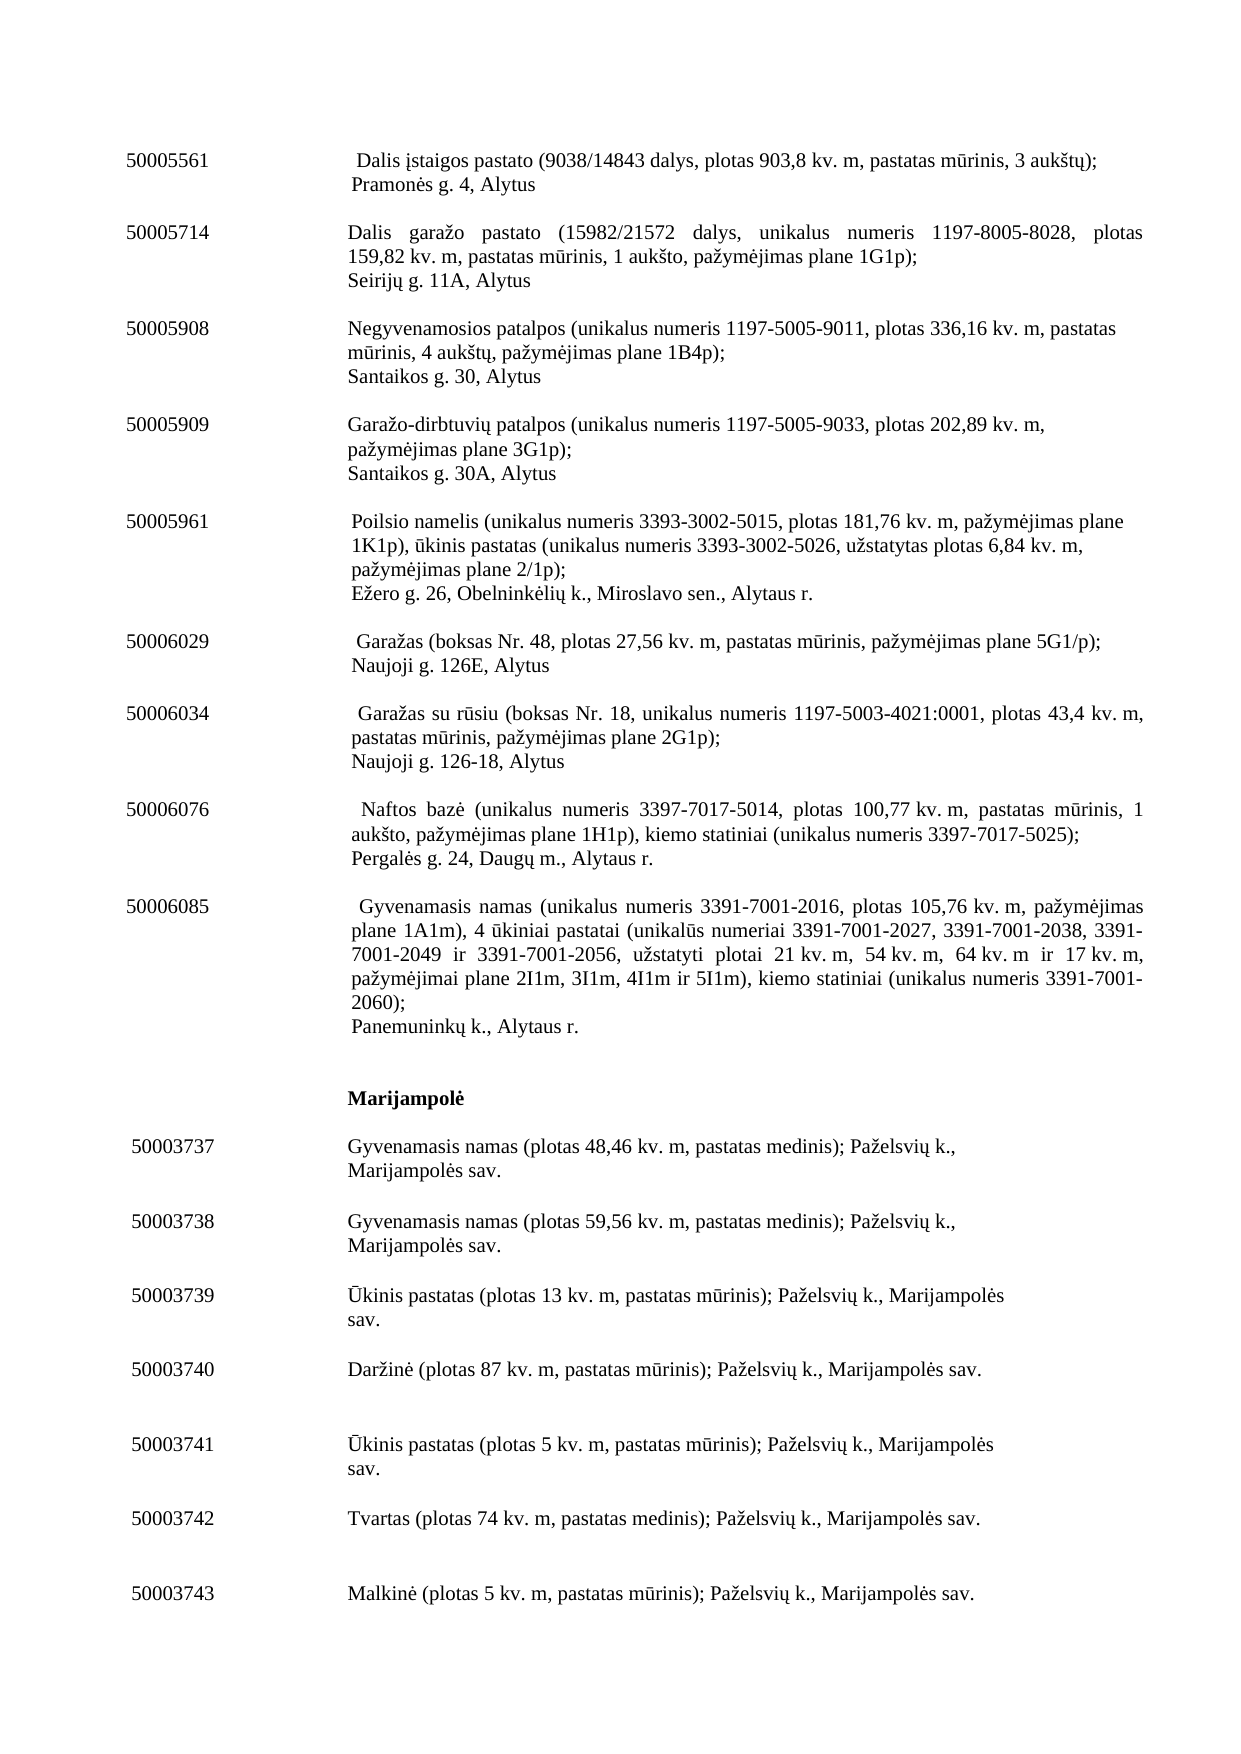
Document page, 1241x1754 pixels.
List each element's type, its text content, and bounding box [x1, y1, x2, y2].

table_cell Ūkinis pastatas (plotas 13 kv. m, pastatas mūrinis); Paželsvių k., Marijampolės sav. [336, 1283, 1037, 1333]
table_cell [1081, 1209, 1148, 1259]
table_cell [1077, 1134, 1081, 1184]
table_cell [1193, 1581, 1211, 1631]
table_cell Gyvenamasis namas (plotas 59,56 kv. m, pastatas medinis); Paželsvių k., Marijampolės sav. [336, 1209, 1037, 1259]
table_cell [1170, 413, 1192, 484]
table_cell [1163, 1086, 1170, 1110]
table_cell [1081, 1134, 1148, 1184]
table_cell [1193, 413, 1211, 484]
table_cell [1170, 894, 1192, 1062]
table_cell [1081, 1432, 1148, 1482]
table_cell [1148, 1134, 1155, 1184]
table_cell [115, 1185, 1155, 1209]
table_cell [1148, 1506, 1155, 1556]
table_cell [1155, 1556, 1163, 1581]
table_cell Tvartas (plotas 74 kv. m, pastatas medinis); Paželsvių k., Marijampolės sav. [336, 1506, 1037, 1556]
table_cell [115, 1110, 1155, 1134]
table_cell [1170, 629, 1192, 701]
table_cell [1193, 1086, 1211, 1110]
table_cell [1170, 1209, 1192, 1259]
table_cell [1193, 1283, 1211, 1333]
table_cell [101, 894, 114, 1062]
table_cell 50003741 [115, 1432, 336, 1482]
table_cell [101, 1581, 114, 1631]
table_cell [1193, 1482, 1211, 1506]
table_cell [1193, 894, 1211, 1062]
table_cell [1193, 1134, 1211, 1184]
table_cell [1163, 1358, 1170, 1408]
table_cell [1081, 1581, 1148, 1631]
table_cell [101, 1333, 114, 1357]
table_cell 50005909 [115, 413, 336, 484]
table_cell [1193, 701, 1211, 797]
table_cell [1193, 1631, 1211, 1655]
table_cell [1155, 1283, 1163, 1333]
table_cell [1155, 1408, 1163, 1432]
table_cell [1081, 1506, 1148, 1556]
table_cell [101, 1086, 114, 1110]
table_cell [1193, 798, 1211, 894]
table_cell [1163, 388, 1170, 412]
table_cell [1163, 1631, 1170, 1655]
table_cell [1163, 1134, 1170, 1184]
table_cell 50003742 [115, 1506, 336, 1556]
table_cell [1155, 1110, 1163, 1134]
table_cell [1081, 1283, 1148, 1333]
table_cell [1170, 1506, 1192, 1556]
table_cell [1170, 509, 1192, 629]
table_cell [1170, 1134, 1192, 1184]
table_cell [1193, 148, 1211, 220]
table_cell [1193, 1358, 1211, 1408]
table_cell [101, 485, 114, 509]
table_cell [1148, 1432, 1155, 1482]
table_cell [1170, 1358, 1192, 1408]
table_cell [1155, 485, 1163, 509]
table_cell [1193, 1209, 1211, 1259]
table_cell [1193, 388, 1211, 412]
table_cell [1155, 1432, 1163, 1482]
table_cell 50005714 [115, 220, 336, 316]
table_cell 50003739 [115, 1283, 336, 1333]
table_cell [101, 1283, 114, 1333]
table_cell [1037, 1134, 1077, 1184]
table_cell [1155, 413, 1163, 484]
table_cell [1037, 1506, 1077, 1556]
table_cell [1155, 1209, 1163, 1259]
table_cell [101, 798, 114, 894]
table_cell [1163, 1283, 1170, 1333]
table_cell [1155, 1482, 1163, 1506]
table_cell [1170, 1482, 1192, 1506]
table_cell [1037, 1432, 1077, 1482]
table_cell [1077, 1358, 1081, 1408]
table_cell [1193, 1432, 1211, 1482]
table_cell 50005561 [115, 148, 336, 220]
table_cell [1193, 220, 1211, 316]
table_cell [1148, 1209, 1155, 1259]
table_cell [1163, 316, 1170, 388]
table_cell 50006076 [115, 798, 336, 894]
table_cell [1163, 1432, 1170, 1482]
table_cell [1193, 1185, 1211, 1209]
table_cell [1163, 1259, 1170, 1283]
table_cell [1163, 1185, 1170, 1209]
table_cell [115, 1482, 1155, 1506]
table_cell [115, 1086, 336, 1110]
table_cell [101, 1110, 114, 1134]
table_cell [101, 629, 114, 701]
table_cell [1163, 1062, 1170, 1086]
table_cell Dalis garažo pastato (15982/21572 dalys, unikalus numeris 1197-8005-8028, plotas 159,82 kv. m, pastatas mūrinis, 1 aukšto, pažymėjimas plane 1G1p); Seirijų g. 11A, Alytus [336, 220, 1155, 316]
table_cell Dalis įstaigos pastato (9038/14843 dalys, plotas 903,8 kv. m, pastatas mūrinis, 3 aukštų); Pramonės g. 4, Alytus [336, 148, 1155, 220]
table_cell [1193, 1506, 1211, 1556]
table_cell 50006085 [115, 894, 336, 1062]
table_cell [1193, 1259, 1211, 1283]
table_cell [1148, 1283, 1155, 1333]
table_cell [1170, 701, 1192, 797]
table_cell [1163, 798, 1170, 894]
table_cell [101, 413, 114, 484]
table_cell [101, 1408, 114, 1432]
table_cell [1170, 1259, 1192, 1283]
table_cell [1155, 798, 1163, 894]
table_cell [1193, 1110, 1211, 1134]
table_cell [1077, 1209, 1081, 1259]
table_cell [1163, 1209, 1170, 1259]
table_cell [1193, 485, 1211, 509]
table_cell Naftos bazė (unikalus numeris 3397-7017-5014, plotas 100,77 kv. m, pastatas mūrinis, 1 aukšto, pažymėjimas plane 1H1p), kiemo statiniai (unikalus numeris 3397-7017-5025); Pergalės g. 24, Daugų m., Alytaus r. [336, 798, 1155, 894]
table_cell [1155, 894, 1163, 1062]
table_cell [1163, 1408, 1170, 1432]
table_cell [1163, 629, 1170, 701]
table_cell [101, 148, 114, 220]
table_cell [115, 1062, 1155, 1086]
table_cell [1170, 1333, 1192, 1357]
table_cell [1155, 316, 1163, 388]
table_cell [101, 220, 114, 316]
table_cell [1155, 1631, 1163, 1655]
table_cell [1163, 1482, 1170, 1506]
table_cell 50006029 [115, 629, 336, 701]
table_cell [1193, 629, 1211, 701]
table_cell [1193, 509, 1211, 629]
table_cell Gyvenamasis namas (plotas 48,46 kv. m, pastatas medinis); Paželsvių k., Marijampolės sav. [336, 1134, 1037, 1184]
table_cell [1155, 1506, 1163, 1556]
table_cell [1170, 316, 1192, 388]
table_cell [1077, 1506, 1081, 1556]
table_cell 50003738 [115, 1209, 336, 1259]
table_cell 50005908 [115, 316, 336, 388]
table_cell [1163, 701, 1170, 797]
table_cell [1155, 1134, 1163, 1184]
table_cell [101, 1482, 114, 1506]
table_cell [1163, 1581, 1170, 1631]
table_cell [1081, 1358, 1148, 1408]
table_cell [1155, 1358, 1163, 1408]
table_cell Garažas (boksas Nr. 48, plotas 27,56 kv. m, pastatas mūrinis, pažymėjimas plane 5G1/p); Naujoji g. 126E, Alytus [336, 629, 1155, 701]
table_cell Negyvenamosios patalpos (unikalus numeris 1197-5005-9011, plotas 336,16 kv. m, pastatas mūrinis, 4 aukštų, pažymėjimas plane 1B4p); Santaikos g. 30, Alytus [336, 316, 1155, 388]
table_cell 50005961 [115, 509, 336, 629]
table_cell [101, 1134, 114, 1184]
table_cell [1037, 1581, 1077, 1631]
table_cell [101, 509, 114, 629]
table_cell [1170, 1432, 1192, 1482]
table_cell [115, 1556, 1155, 1581]
table_cell [1155, 220, 1163, 316]
table_cell [101, 316, 114, 388]
table_cell [1155, 629, 1163, 701]
table_cell [101, 1631, 114, 1655]
table_cell [1170, 485, 1192, 509]
table_cell [115, 485, 1155, 509]
table_cell [1148, 1358, 1155, 1408]
table_cell [336, 388, 1155, 412]
table_cell [1155, 148, 1163, 220]
table_cell [1077, 1283, 1081, 1333]
table_cell [1170, 1631, 1192, 1655]
table_cell [1170, 1283, 1192, 1333]
table_cell [1163, 1333, 1170, 1357]
table_cell [1170, 798, 1192, 894]
table_cell [101, 1358, 114, 1408]
table_cell [1155, 388, 1163, 412]
table_cell 50003740 [115, 1358, 336, 1408]
table_cell [1193, 1062, 1211, 1086]
table_cell [101, 388, 114, 412]
table_cell [1077, 1432, 1081, 1482]
table_cell [1155, 509, 1163, 629]
table_cell [1077, 1581, 1081, 1631]
table_cell [1163, 485, 1170, 509]
table_cell [1170, 1556, 1192, 1581]
table_cell [115, 388, 336, 412]
table_cell [1193, 316, 1211, 388]
table_cell [1163, 413, 1170, 484]
table_cell Garažo-dirbtuvių patalpos (unikalus numeris 1197-5005-9033, plotas 202,89 kv. m, pažymėjimas plane 3G1p); Santaikos g. 30A, Alytus [336, 413, 1155, 484]
table_cell [1170, 148, 1192, 220]
table_cell [1170, 1581, 1192, 1631]
table_cell [115, 1631, 1155, 1655]
table_cell [1163, 1506, 1170, 1556]
table_cell [1170, 1110, 1192, 1134]
table_cell [1155, 1259, 1163, 1283]
table_cell [1193, 1408, 1211, 1432]
table_cell [1170, 1086, 1192, 1110]
table_cell [1163, 1110, 1170, 1134]
table_cell Malkinė (plotas 5 kv. m, pastatas mūrinis); Paželsvių k., Marijampolės sav. [336, 1581, 1037, 1631]
table_cell Garažas su rūsiu (boksas Nr. 18, unikalus numeris 1197-5003-4021:0001, plotas 43,4 kv. m, pastatas mūrinis, pažymėjimas plane 2G1p); Naujoji g. 126-18, Alytus [336, 701, 1155, 797]
table_cell [101, 701, 114, 797]
table_cell [1148, 1581, 1155, 1631]
table_cell [1170, 220, 1192, 316]
table_cell [1155, 1581, 1163, 1631]
table_cell [101, 1556, 114, 1581]
table_cell [1170, 1185, 1192, 1209]
table_cell [101, 1432, 114, 1482]
table_cell 50006034 [115, 701, 336, 797]
table_cell [1163, 1556, 1170, 1581]
table_cell [1155, 1086, 1163, 1110]
table_cell [1170, 388, 1192, 412]
table_cell Marijampolė [336, 1086, 1155, 1110]
table_cell [1037, 1358, 1077, 1408]
table_cell [1170, 1408, 1192, 1432]
table_cell [1163, 894, 1170, 1062]
table_cell [1037, 1283, 1077, 1333]
table_cell Poilsio namelis (unikalus numeris 3393-3002-5015, plotas 181,76 kv. m, pažymėjimas plane 1K1p), ūkinis pastatas (unikalus numeris 3393-3002-5026, užstatytas plotas 6,84 kv. m, pažymėjimas plane 2/1p); Ežero g. 26, Obelninkėlių k., Miroslavo sen., Alytaus r. [336, 509, 1155, 629]
table_cell [1155, 1062, 1163, 1086]
table_cell [115, 1408, 1155, 1432]
table_cell [101, 1209, 114, 1259]
table_cell [1155, 701, 1163, 797]
table_cell [1170, 1062, 1192, 1086]
table_cell [1155, 1333, 1163, 1357]
table_cell [101, 1062, 114, 1086]
table_cell 50003743 [115, 1581, 336, 1631]
table_cell [115, 1259, 1155, 1283]
table_cell [101, 1259, 114, 1283]
table_cell Ūkinis pastatas (plotas 5 kv. m, pastatas mūrinis); Paželsvių k., Marijampolės sav. [336, 1432, 1037, 1482]
table_cell Gyvenamasis namas (unikalus numeris 3391-7001-2016, plotas 105,76 kv. m, pažymėjimas plane 1A1m), 4 ūkiniai pastatai (unikalūs numeriai 3391-7001-2027, 3391-7001-2038, 3391-7001-2049 ir 3391-7001-2056, užstatyti plotai 21 kv. m, 54 kv. m, 64 kv. m ir 17 kv. m, pažymėjimai plane 2I1m, 3I1m, 4I1m ir 5I1m), kiemo statiniai (unikalus numeris 3391-7001-2060); Panemuninkų k., Alytaus r. [336, 894, 1155, 1062]
table_cell [101, 1506, 114, 1556]
table_cell [101, 1185, 114, 1209]
table_cell [1155, 1185, 1163, 1209]
table_cell [1193, 1556, 1211, 1581]
table_cell 50003737 [115, 1134, 336, 1184]
table_cell Daržinė (plotas 87 kv. m, pastatas mūrinis); Paželsvių k., Marijampolės sav. [336, 1358, 1037, 1408]
table_cell [1163, 220, 1170, 316]
table_cell [115, 1333, 1155, 1357]
table_cell [1163, 148, 1170, 220]
table_cell [1193, 1333, 1211, 1357]
table_cell [1037, 1209, 1077, 1259]
table_cell [1163, 509, 1170, 629]
